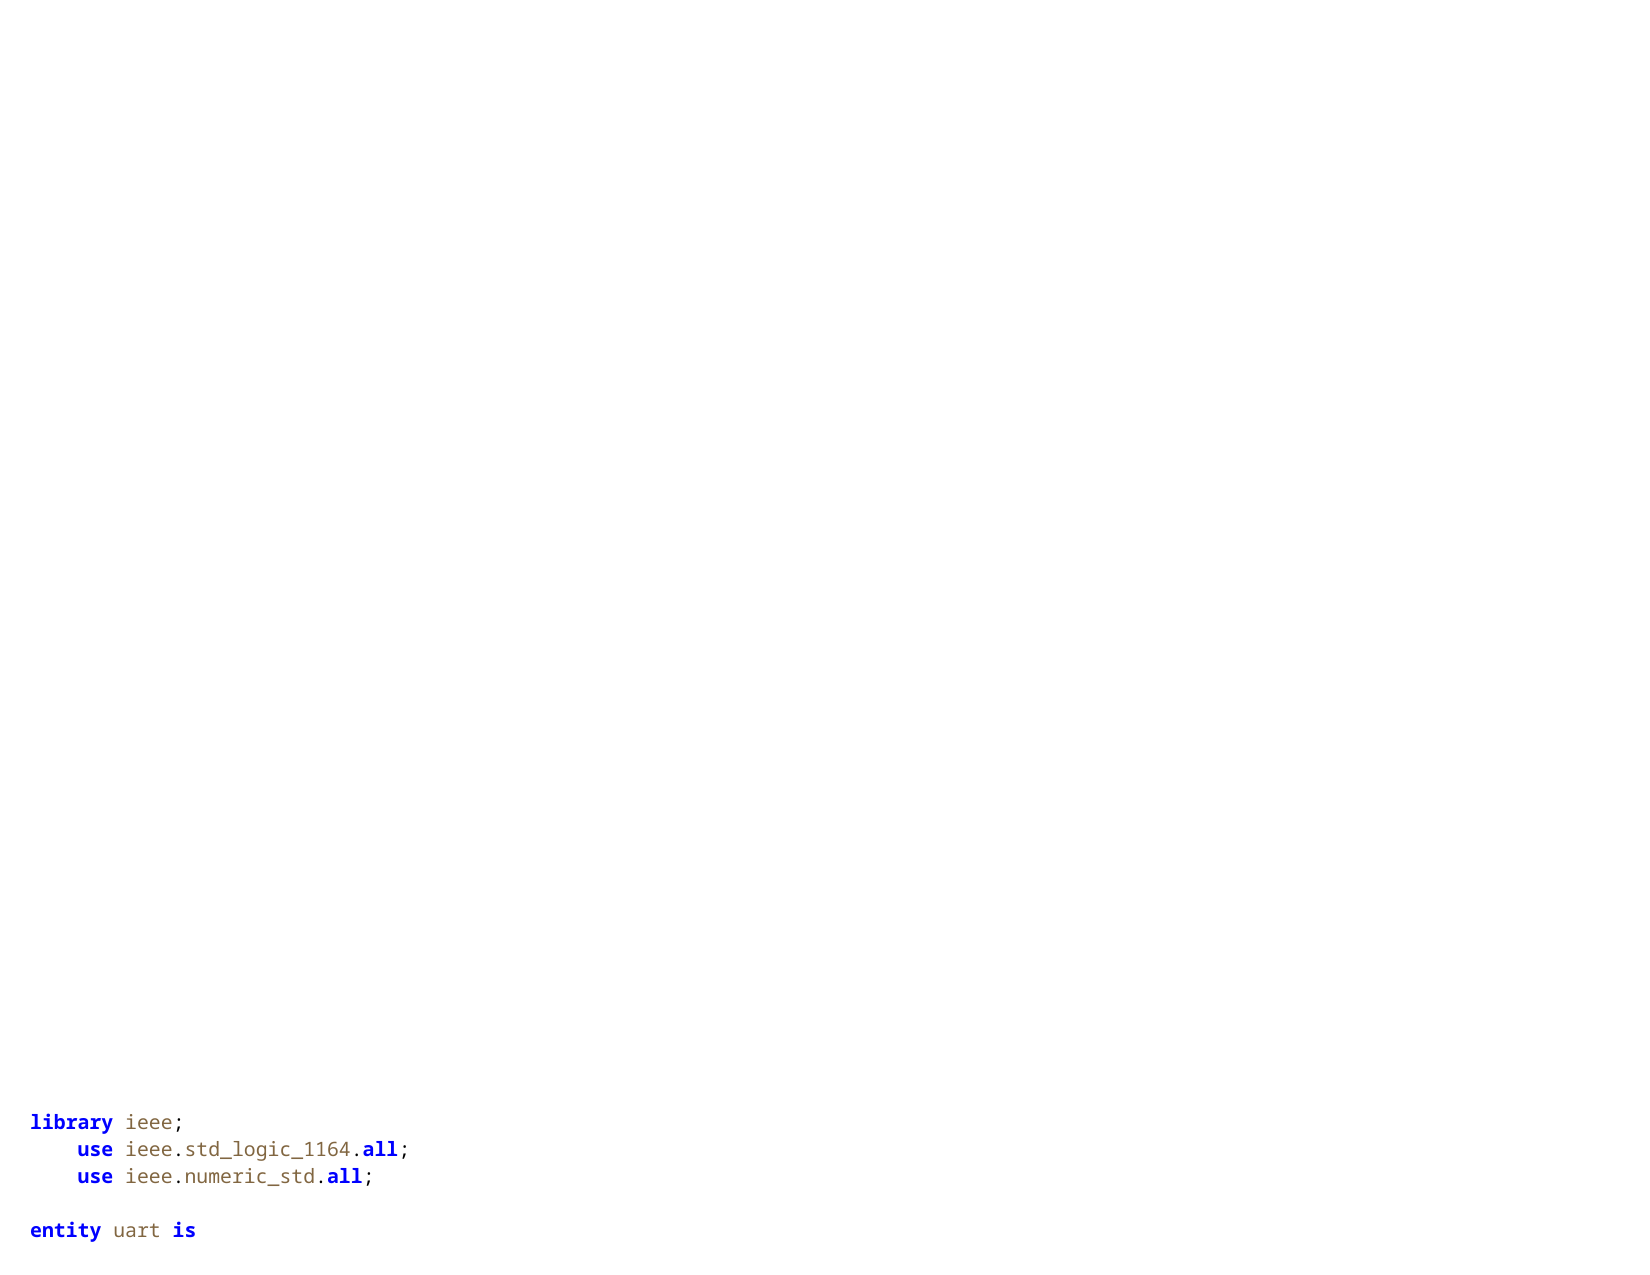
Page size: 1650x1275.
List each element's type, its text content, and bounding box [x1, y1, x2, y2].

text use ieee.numeric_std.all; [30, 1162, 1620, 1189]
text library ieee; [30, 1108, 1620, 1135]
text entity uart is [30, 1216, 1620, 1243]
text use ieee.std_logic_1164.all; [30, 1135, 1620, 1162]
